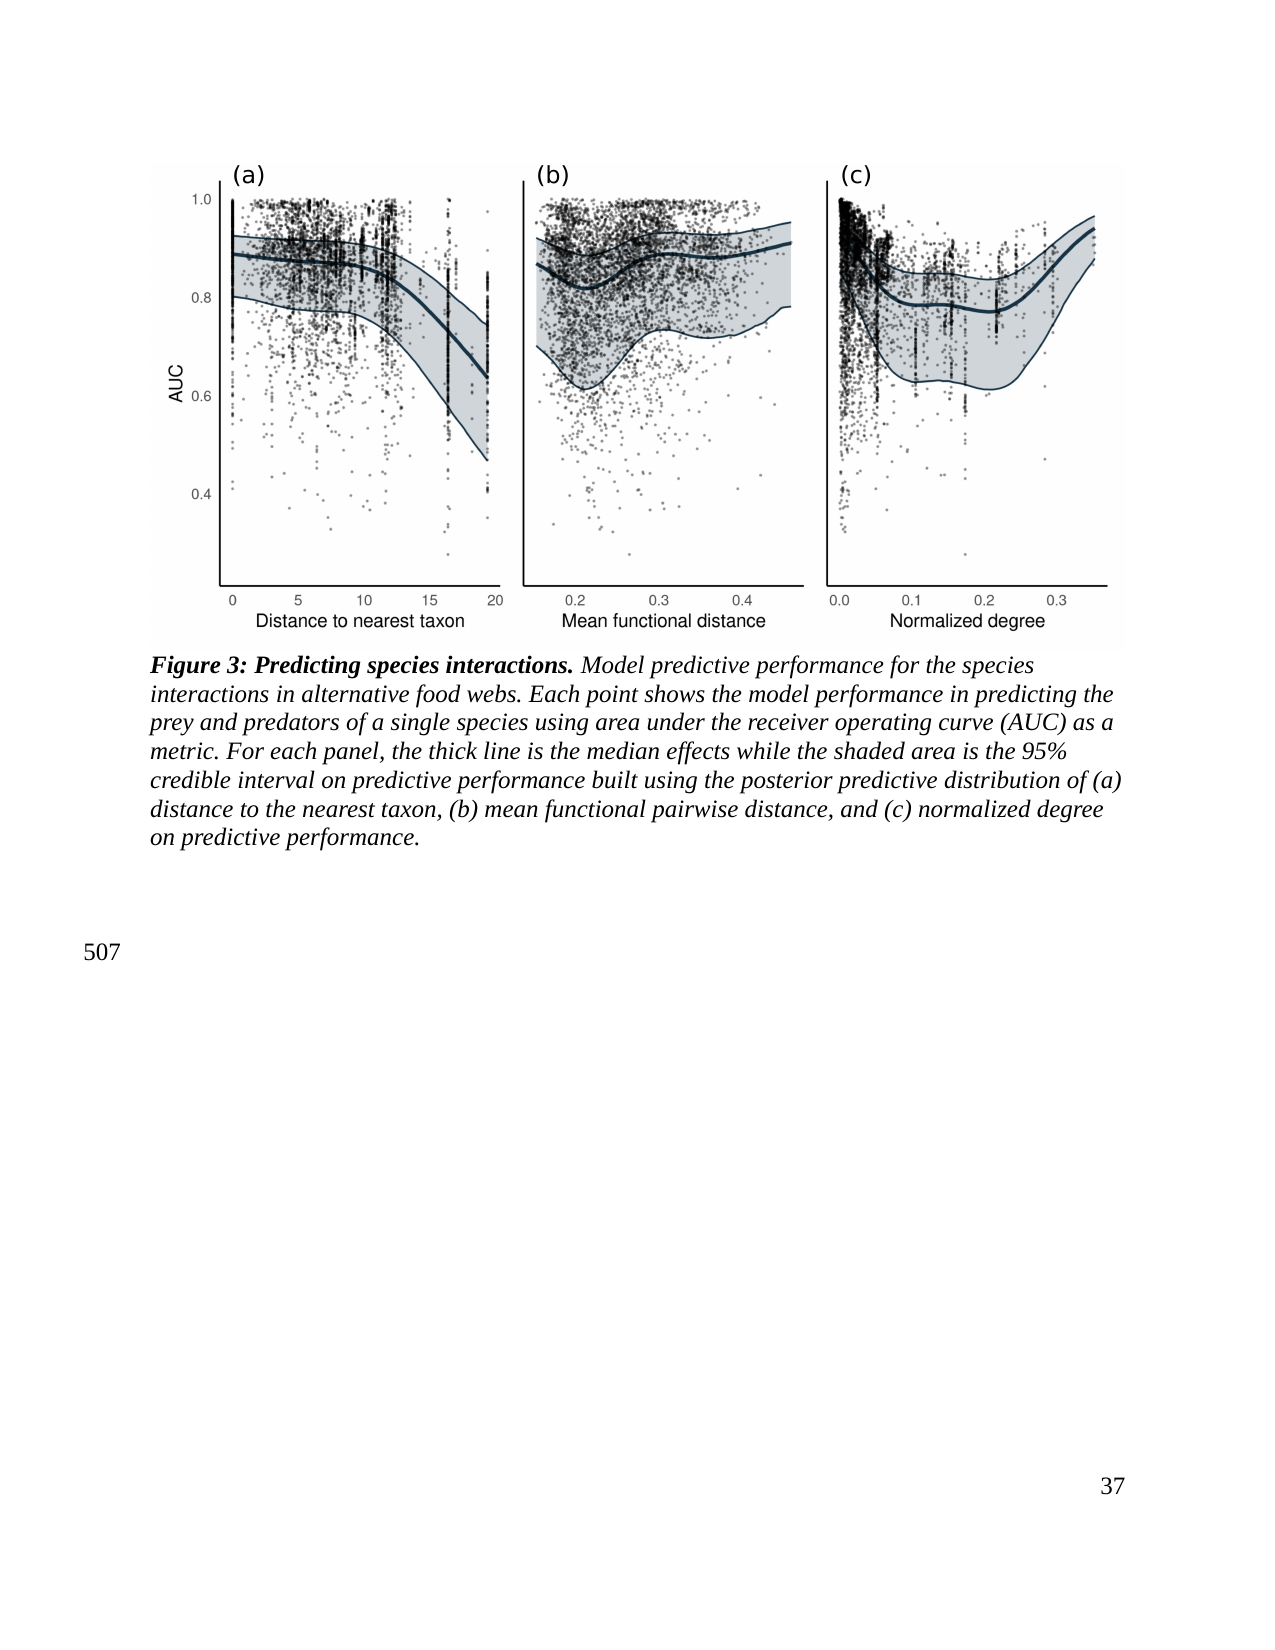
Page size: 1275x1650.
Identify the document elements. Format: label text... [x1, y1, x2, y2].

picture [150, 162, 1125, 650]
text Figure 3: Predicting species interactions. Model predictive performance for the species interactions in alternative food webs. Each point shows the model performance in predicting the prey and predators of a single species using area under the receiver operating curve (AUC) as a metric. For each panel, the thick line is the median effects while the shaded area is the 95% credible interval on predictive performance built using the posterior predictive distribution of (a) distance to the nearest taxon, (b) mean functional pairwise distance, and (c) normalized degree on predictive performance. [150, 650, 1125, 851]
